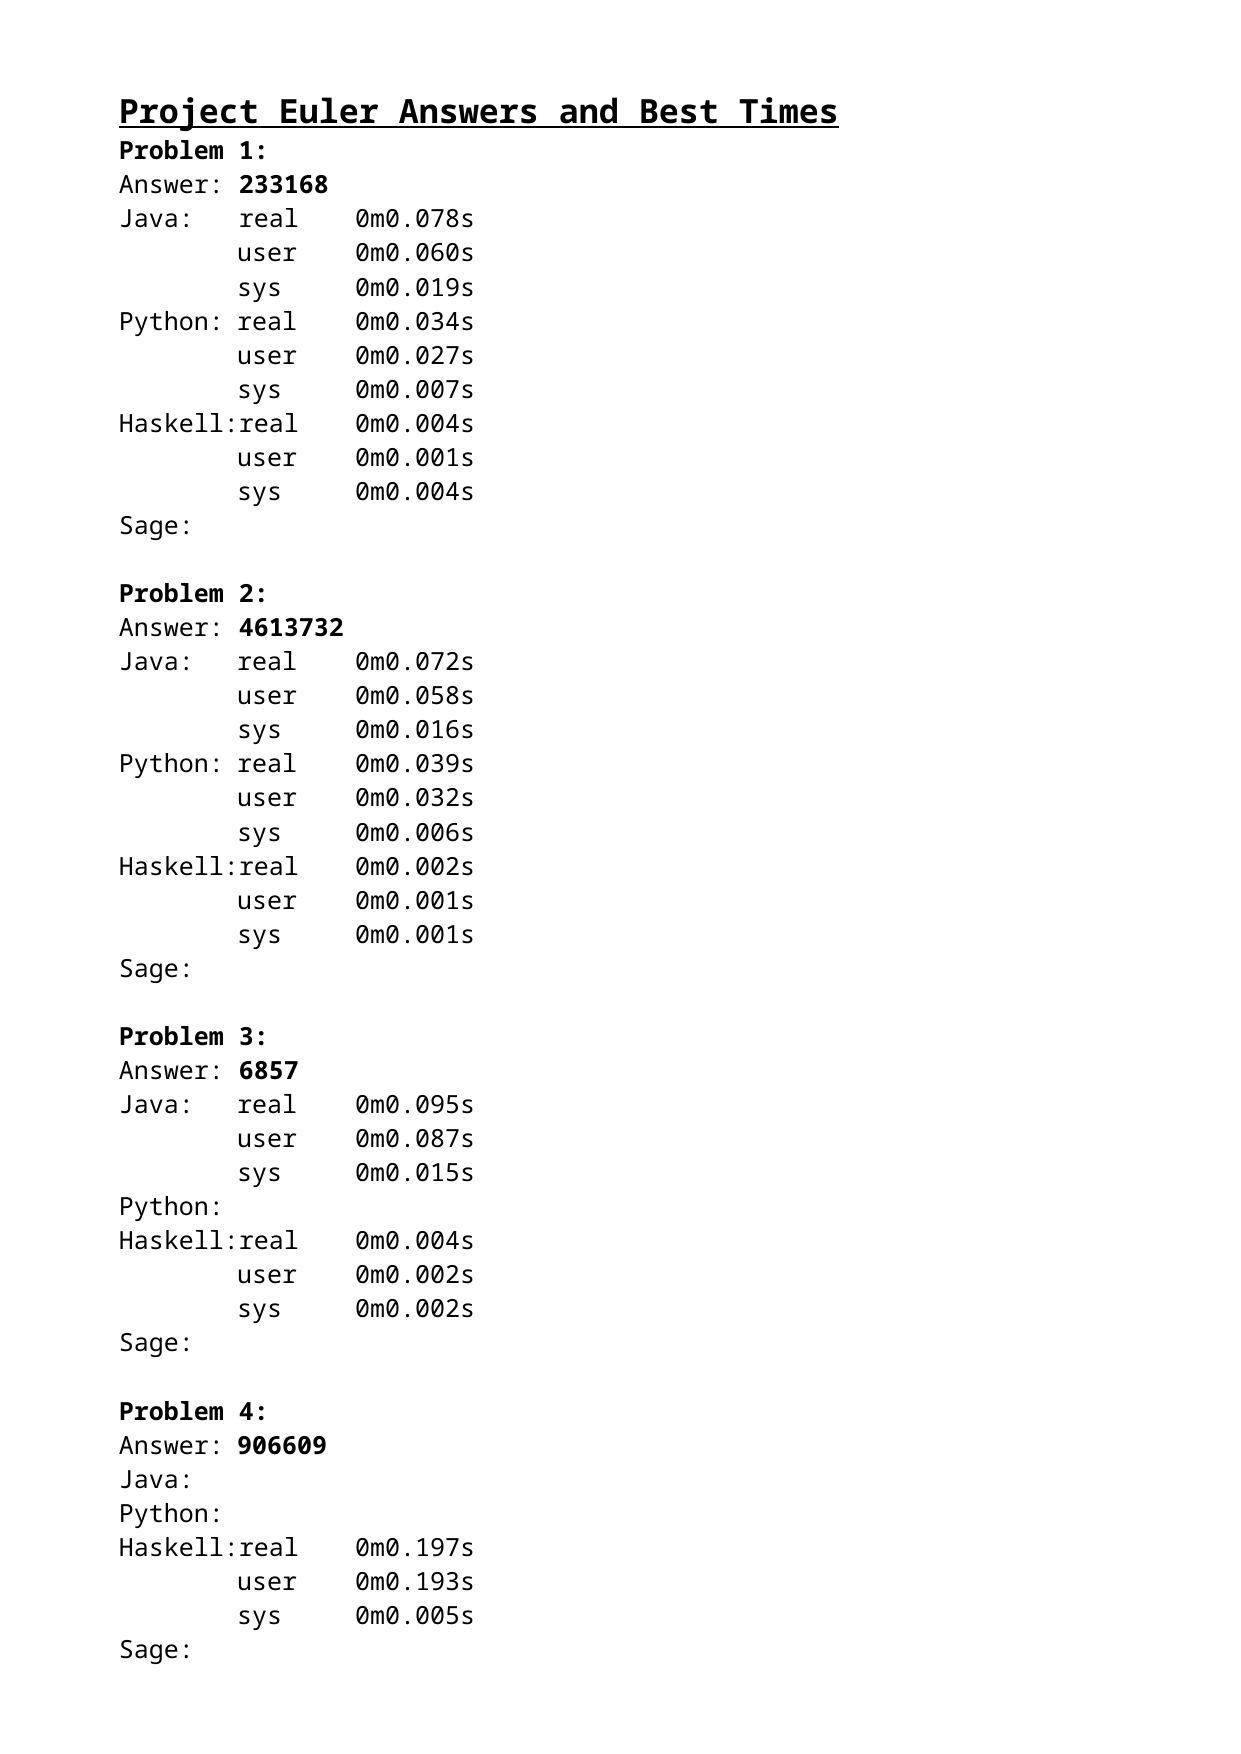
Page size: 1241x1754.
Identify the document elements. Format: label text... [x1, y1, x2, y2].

text Problem 3: [119, 1018, 1121, 1053]
text sys 0m0.001s [119, 916, 1121, 950]
text sys 0m0.005s [119, 1598, 1121, 1632]
text sys 0m0.019s [119, 269, 1121, 303]
text user 0m0.002s [119, 1257, 1121, 1291]
text Answer: 6857 [119, 1053, 1121, 1087]
text user 0m0.193s [119, 1563, 1121, 1598]
text Sage: [119, 508, 1121, 542]
text Java: real 0m0.078s [119, 201, 1121, 235]
text Answer: 906609 [119, 1427, 1121, 1461]
text user 0m0.060s [119, 235, 1121, 269]
text Haskell:real 0m0.004s [119, 405, 1121, 439]
text sys 0m0.015s [119, 1155, 1121, 1189]
text Sage: [119, 1632, 1121, 1666]
text Sage: [119, 950, 1121, 984]
text Python: [119, 1189, 1121, 1223]
text user 0m0.032s [119, 780, 1121, 814]
text Java: real 0m0.095s [119, 1087, 1121, 1121]
text Problem 1: [119, 133, 1121, 167]
text user 0m0.058s [119, 678, 1121, 712]
text Project Euler Answers and Best Times [119, 87, 1121, 133]
text Answer: 233168 [119, 167, 1121, 201]
text user 0m0.087s [119, 1121, 1121, 1155]
text Problem 2: [119, 576, 1121, 610]
text user 0m0.001s [119, 439, 1121, 473]
text Python: real 0m0.039s [119, 746, 1121, 780]
text sys 0m0.004s [119, 473, 1121, 508]
text Answer: 4613732 [119, 610, 1121, 644]
text Problem 4: [119, 1393, 1121, 1427]
text sys 0m0.016s [119, 712, 1121, 746]
text Python: [119, 1495, 1121, 1529]
text Java: [119, 1461, 1121, 1495]
text sys 0m0.007s [119, 371, 1121, 405]
text Haskell:real 0m0.197s [119, 1529, 1121, 1563]
text sys 0m0.006s [119, 814, 1121, 848]
text user 0m0.001s [119, 882, 1121, 916]
text Java: real 0m0.072s [119, 644, 1121, 678]
text Haskell:real 0m0.002s [119, 848, 1121, 882]
text Haskell:real 0m0.004s [119, 1223, 1121, 1257]
text sys 0m0.002s [119, 1291, 1121, 1325]
text Sage: [119, 1325, 1121, 1359]
text Python: real 0m0.034s [119, 303, 1121, 337]
text user 0m0.027s [119, 337, 1121, 371]
